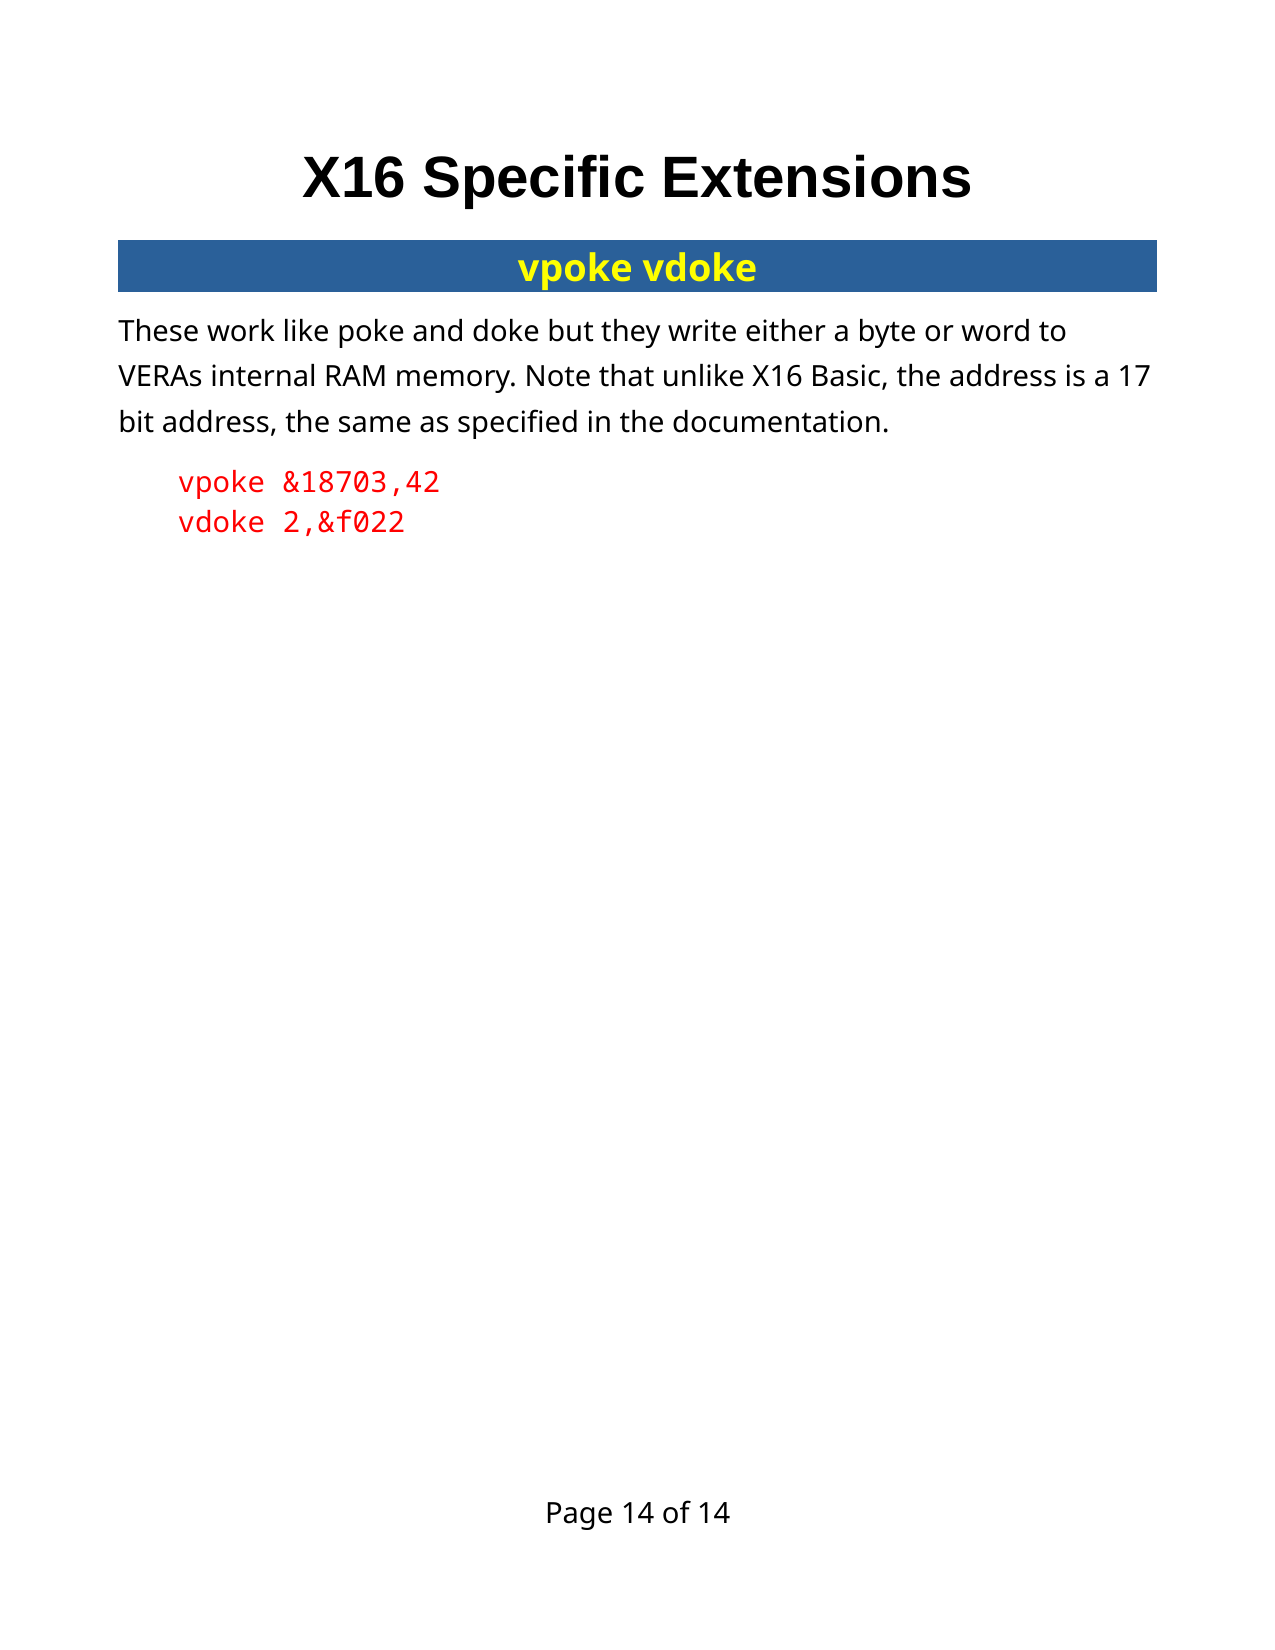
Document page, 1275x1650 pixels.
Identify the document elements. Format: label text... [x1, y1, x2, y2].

subtitle vpoke vdoke [118, 240, 1157, 292]
text vdoke 2,&F022 [177, 501, 1157, 541]
title X16 Specific Extensions [118, 143, 1157, 210]
text Vpoke &18703,42 [177, 461, 1157, 501]
text These work like poke and doke but they write either a byte or word to VERAs internal RAM memory. Note that unlike X16 Basic, the address is a 17 bit address, the same as specified in the documentation. [118, 310, 1157, 441]
